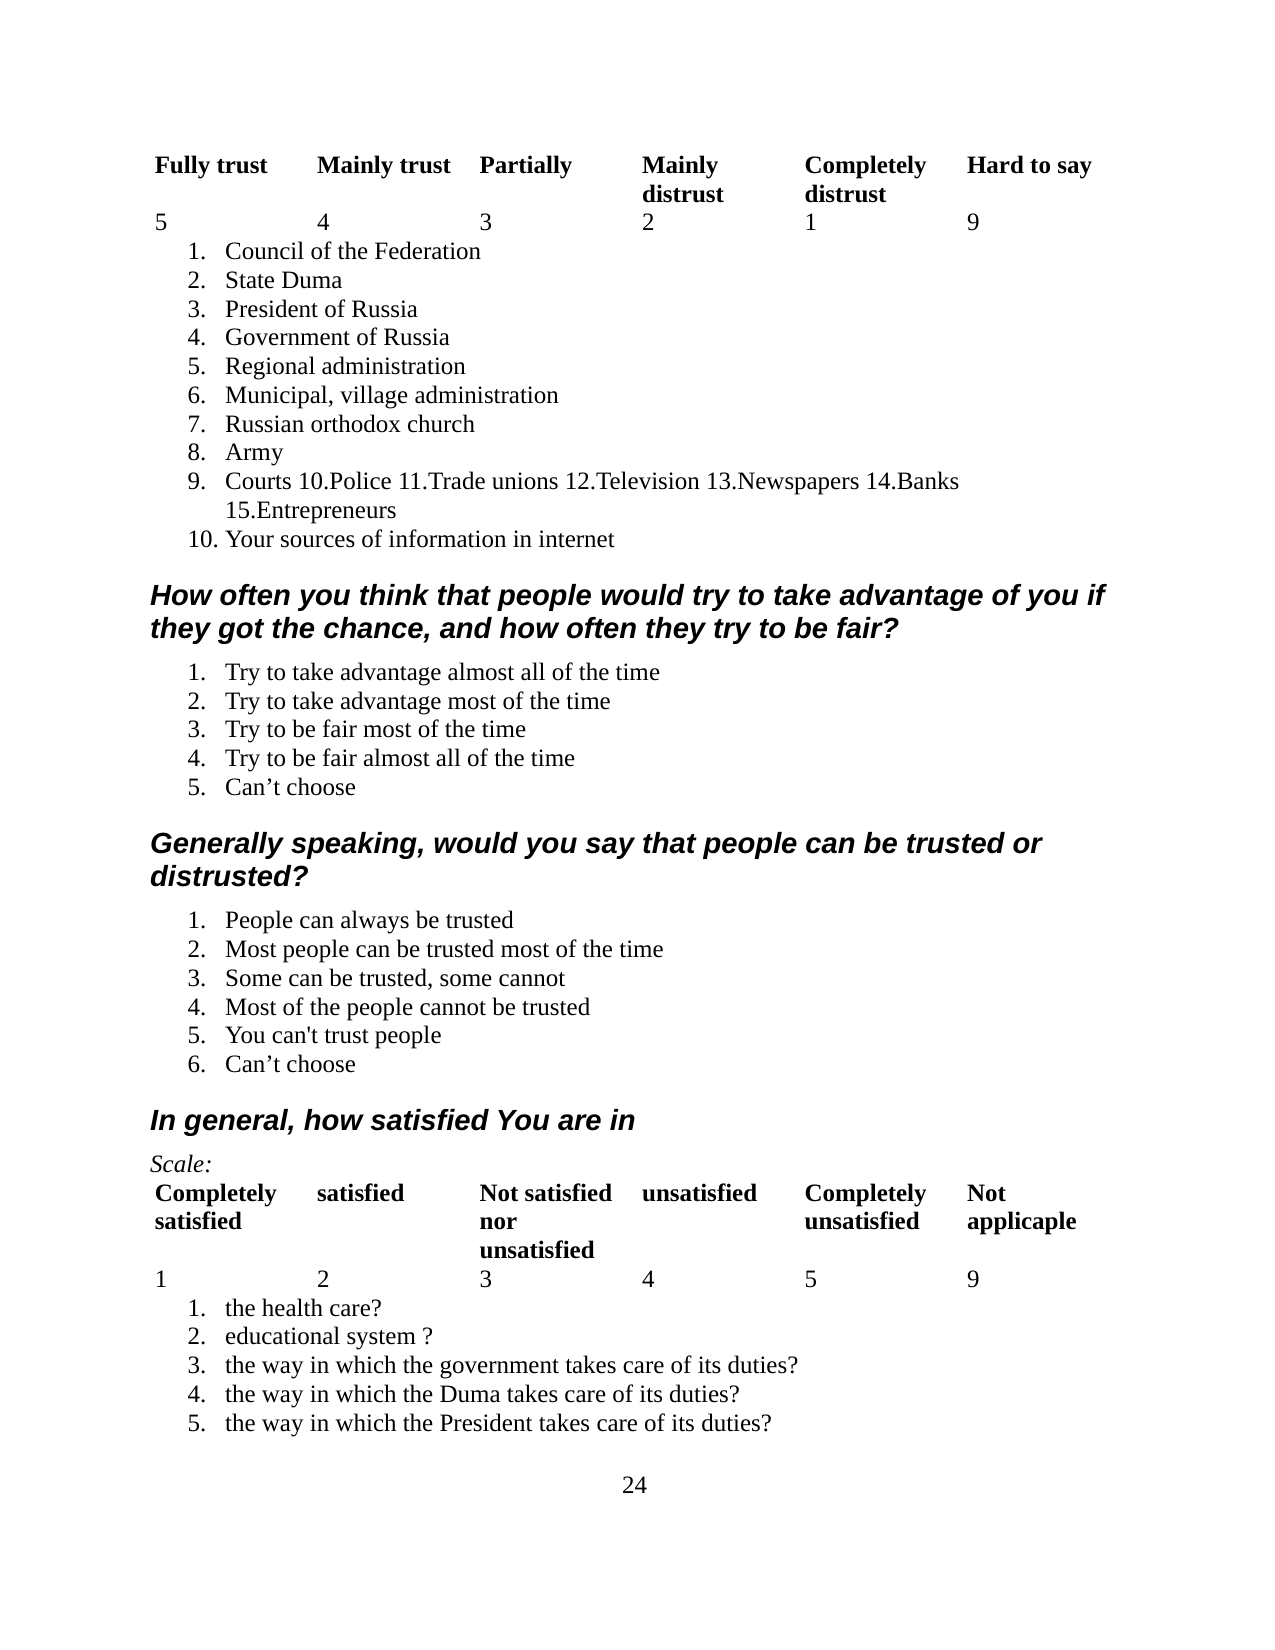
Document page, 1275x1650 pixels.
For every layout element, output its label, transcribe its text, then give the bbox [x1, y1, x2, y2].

list Your sources of information in internet [187, 524, 1125, 552]
list the way in which the Duma takes care of its duties? [187, 1379, 1125, 1408]
list Most of the people cannot be trusted [187, 992, 1125, 1020]
list Can’t choose [187, 772, 1125, 801]
table_cell 1 [800, 208, 962, 236]
list Some can be trusted, some cannot [187, 963, 1125, 992]
table_header unsatisfied [638, 1178, 800, 1264]
list Try to take advantage most of the time [187, 686, 1125, 714]
table_header Completely distrust [800, 150, 962, 207]
table_header Completely satisfied [150, 1178, 312, 1264]
table_cell 2 [638, 208, 800, 236]
list educational system ? [187, 1321, 1125, 1350]
table_header satisfied [313, 1178, 475, 1264]
list the way in which the government takes care of its duties? [187, 1350, 1125, 1379]
list Can’t choose [187, 1049, 1125, 1078]
table_header Completely unsatisfied [800, 1178, 962, 1264]
list the way in which the President takes care of its duties? [187, 1408, 1125, 1436]
list Try to be fair almost all of the time [187, 743, 1125, 772]
list Try to take advantage almost all of the time [187, 657, 1125, 686]
table_cell 1 [150, 1264, 312, 1293]
list Courts 10.Police 11.Trade unions 12.Television 13.Newspapers 14.Banks 15.Entrepreneurs [187, 466, 1125, 524]
table_header Mainly trust [313, 150, 475, 207]
table_cell 9 [963, 1264, 1125, 1293]
list You can't trust people [187, 1020, 1125, 1049]
list Council of the Federation [187, 236, 1125, 265]
table_cell 2 [313, 1264, 475, 1293]
table_cell 4 [313, 208, 475, 236]
subtitle Generally speaking, would you say that people can be trusted or distrusted? [150, 826, 1125, 893]
table_header Not applicaple [963, 1178, 1125, 1264]
list the health care? [187, 1293, 1125, 1321]
table_cell 5 [150, 208, 312, 236]
list People can always be trusted [187, 905, 1125, 934]
subtitle How often you think that people would try to take advantage of you if they got the chance, and how often they try to be fair? [150, 577, 1125, 644]
list Russian orthodox church [187, 409, 1125, 437]
list Government of Russia [187, 322, 1125, 351]
text Scale: [150, 1149, 1125, 1178]
table_header Fully trust [150, 150, 312, 207]
list Regional administration [187, 351, 1125, 380]
list Municipal, village administration [187, 380, 1125, 409]
table_cell 3 [475, 1264, 637, 1293]
table_header Partially [475, 150, 637, 207]
subtitle In general, how satisfied You are in [150, 1103, 1125, 1136]
list Army [187, 437, 1125, 466]
table_header Mainly distrust [638, 150, 800, 207]
table_cell 4 [638, 1264, 800, 1293]
table_cell 9 [963, 208, 1125, 236]
table_cell 5 [800, 1264, 962, 1293]
table_header Not satisfied nor unsatisfied [475, 1178, 637, 1264]
list President of Russia [187, 294, 1125, 322]
table_cell 3 [475, 208, 637, 236]
list State Duma [187, 265, 1125, 294]
list Try to be fair most of the time [187, 714, 1125, 743]
list Most people can be trusted most of the time [187, 934, 1125, 963]
table_header Hard to say [963, 150, 1125, 207]
